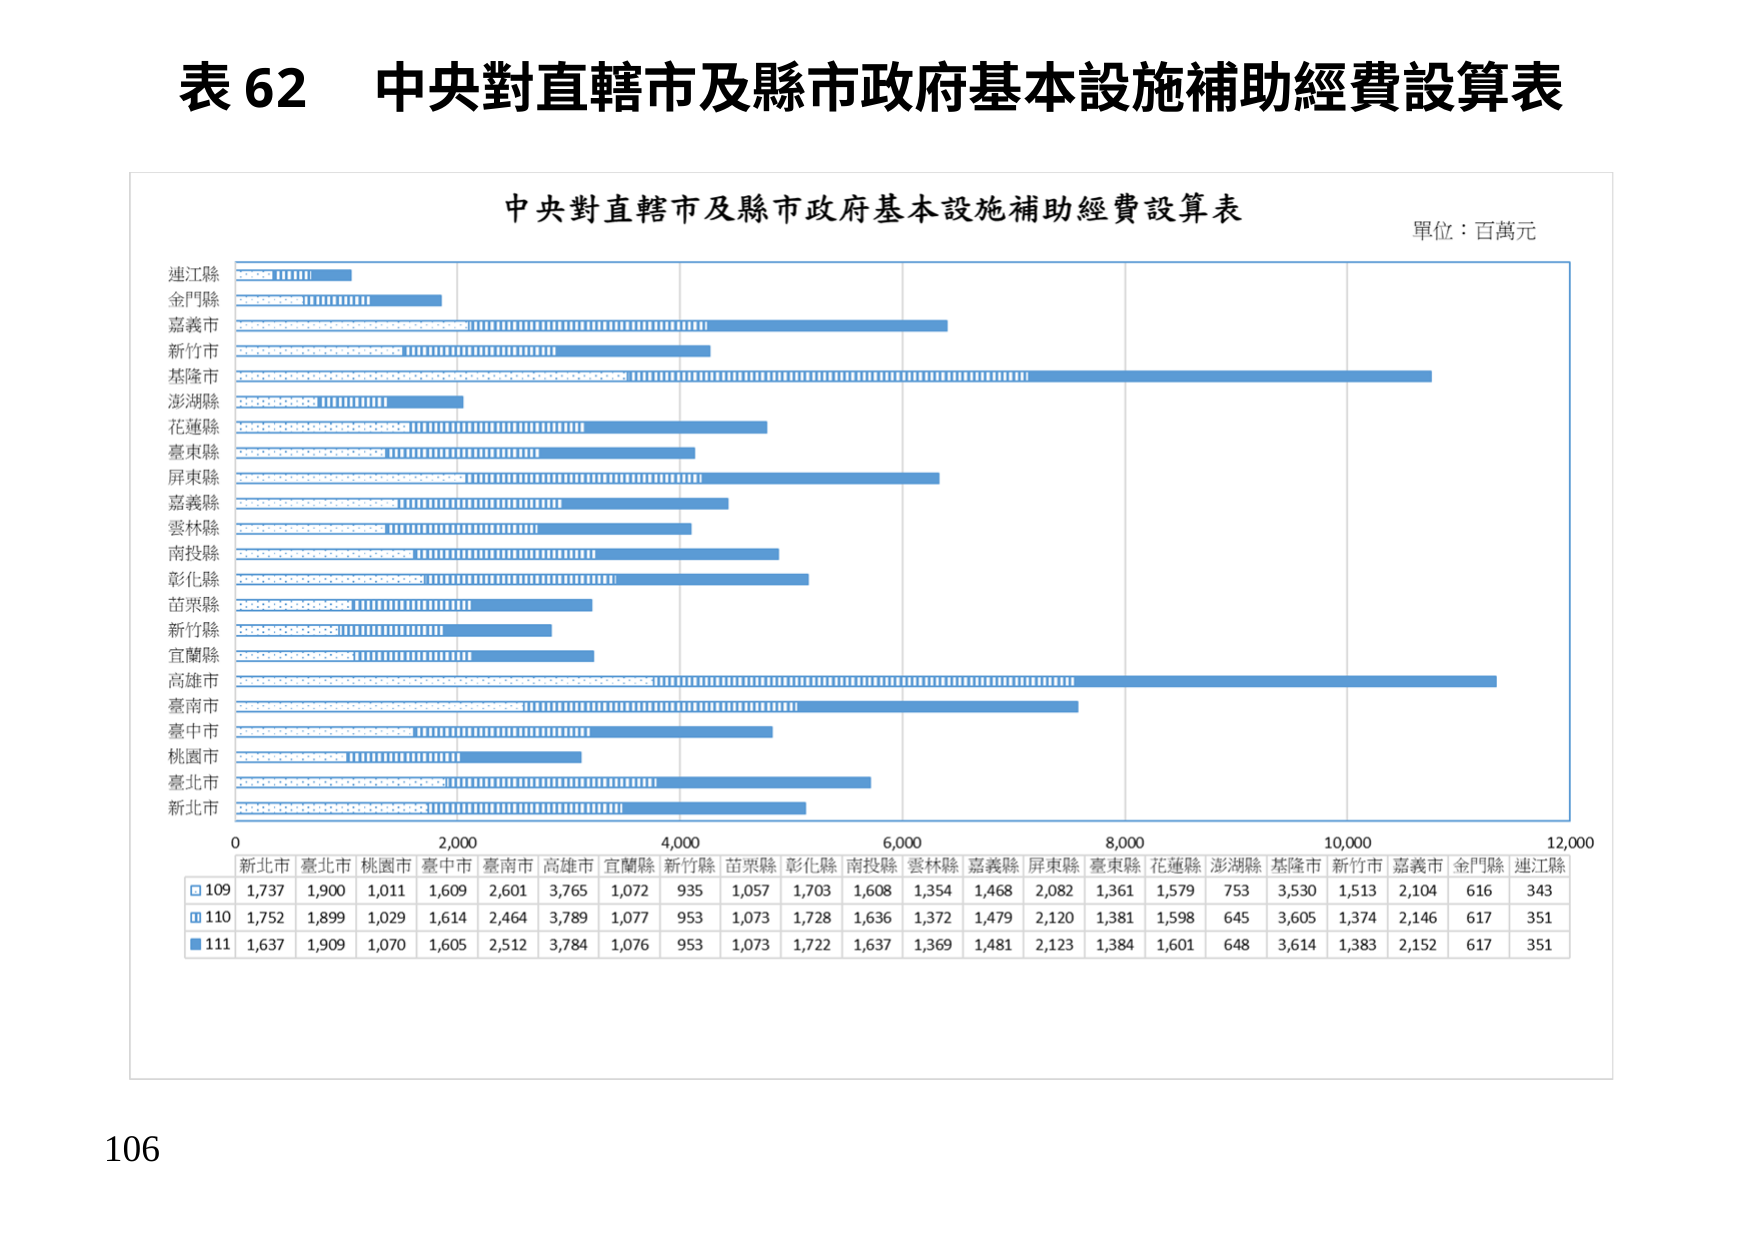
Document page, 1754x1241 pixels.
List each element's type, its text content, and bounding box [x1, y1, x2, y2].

text 表62 中央對直轄市及縣市政府基本設施補助經費設算表 [103, 11, 1639, 136]
